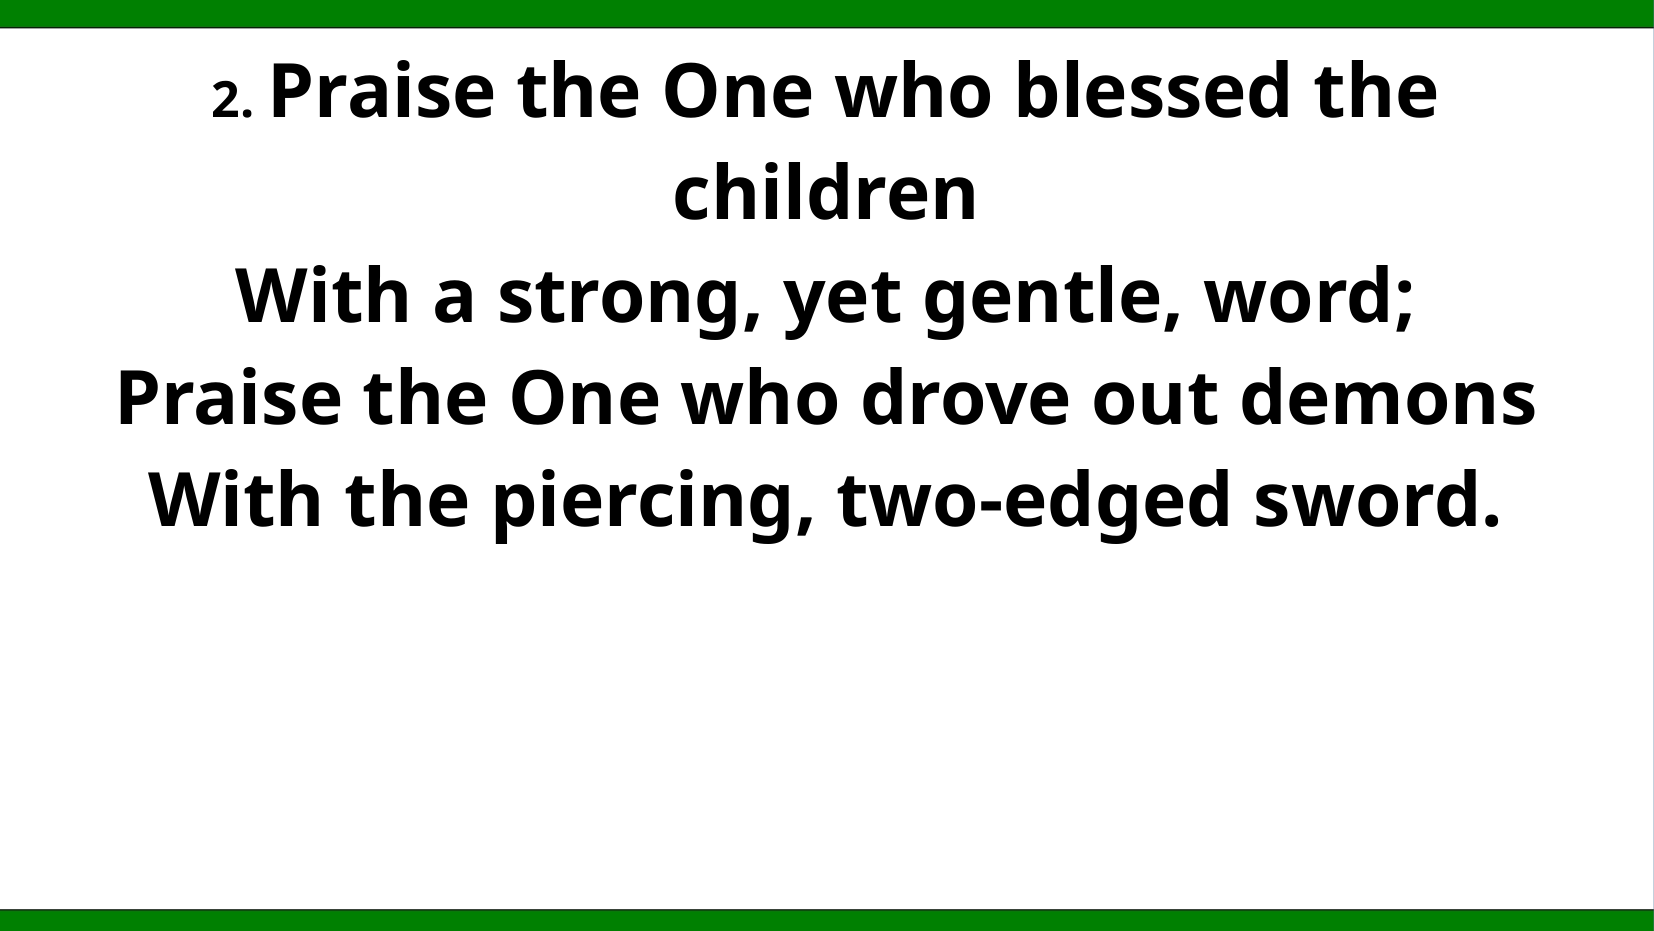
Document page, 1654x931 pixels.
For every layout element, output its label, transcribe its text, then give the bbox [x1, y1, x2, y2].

text_box 2. Praise the One who blessed the children With a strong, yet gentle, word; Praise the One who drove out demons With the piercing, two-edged sword. [61, 30, 1592, 445]
picture [0, 0, 1654, 931]
